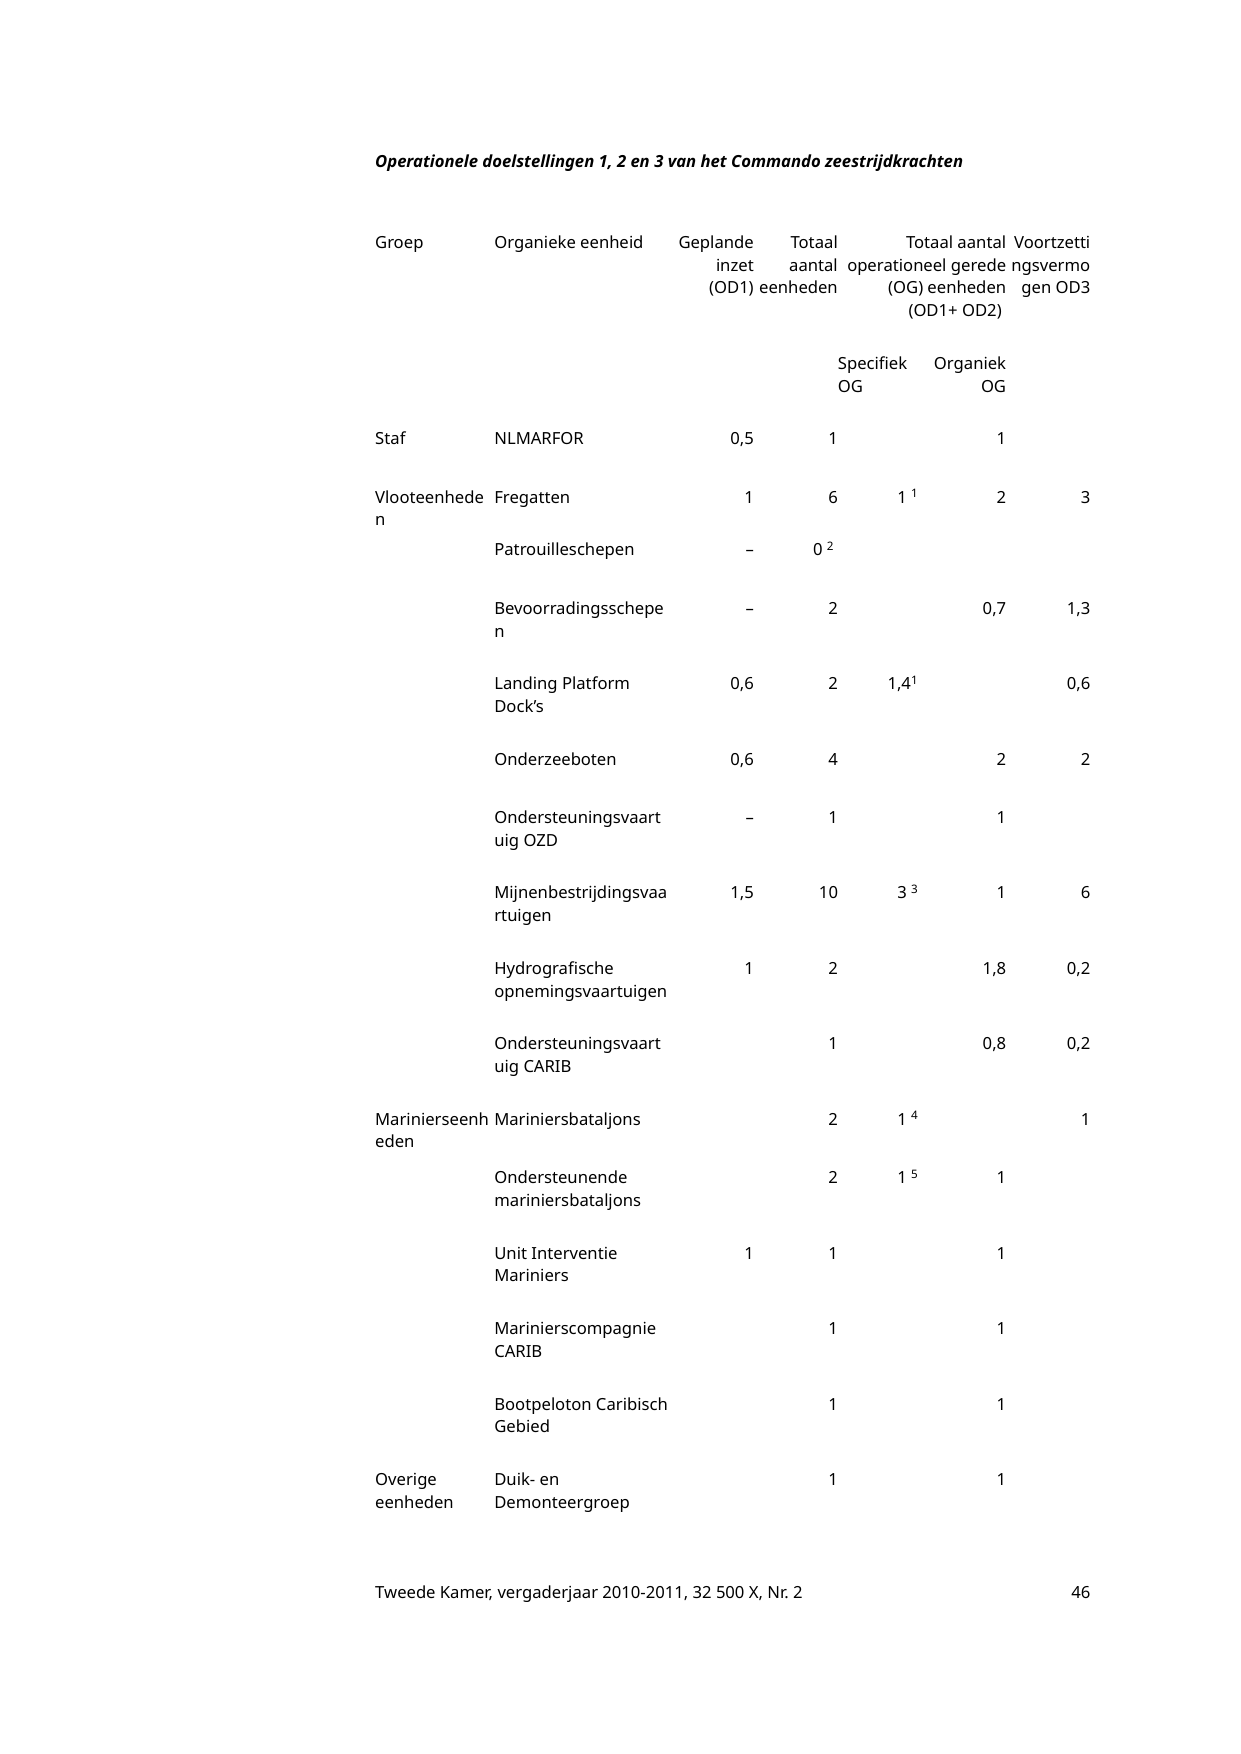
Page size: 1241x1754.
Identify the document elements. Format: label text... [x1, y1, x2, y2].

table_cell 0,5 [669, 427, 753, 485]
table_cell 0,7 [922, 596, 1006, 672]
table_cell 1 4 [838, 1108, 922, 1166]
table_cell [1006, 1392, 1090, 1467]
table_cell Bevoorradingsschepen [494, 596, 669, 672]
table_cell Marinierscompagnie CARIB [494, 1317, 669, 1392]
table_cell [838, 1392, 922, 1467]
table_cell Ondersteunende mariniersbataljons [494, 1166, 669, 1241]
table_cell NLMARFOR [494, 427, 669, 485]
table_cell Organiek OG [922, 351, 1006, 427]
table_cell Bootpeloton Caribisch Gebied [494, 1392, 669, 1467]
table_cell [922, 672, 1006, 747]
table_cell [1006, 538, 1090, 596]
table_cell – [669, 538, 753, 596]
table_cell Mijnenbestrijdingsvaartuigen [494, 881, 669, 957]
table_cell Ondersteuningsvaartuig CARIB [494, 1032, 669, 1107]
table_cell 4 [754, 747, 838, 806]
table_cell – [669, 806, 753, 881]
table_cell 0,8 [922, 1032, 1006, 1107]
table_cell 1 [922, 427, 1006, 485]
table_header Geplande inzet (OD1) [669, 231, 753, 427]
table_cell [1006, 1241, 1090, 1317]
table_cell 1 [922, 1468, 1006, 1543]
table_cell 6 [1006, 881, 1090, 957]
table_cell 2 [1006, 747, 1090, 806]
table_cell 0 2 [754, 538, 838, 596]
table_cell Fregatten [494, 485, 669, 538]
table_cell 2 [922, 747, 1006, 806]
table_cell 1 [922, 1166, 1006, 1241]
table_cell Mariniersbataljons [494, 1108, 669, 1166]
table_cell [669, 1108, 753, 1166]
table_cell [838, 1032, 922, 1107]
table_header Organieke eenheid [494, 231, 669, 427]
table_cell 1 5 [838, 1166, 922, 1241]
table_cell [838, 806, 922, 881]
table_cell 1 [754, 1032, 838, 1107]
table_cell 1,5 [669, 881, 753, 957]
table_cell 1 [754, 1241, 838, 1317]
table_cell 1 [754, 1468, 838, 1543]
table_cell 10 [754, 881, 838, 957]
table_cell 1 [669, 485, 753, 538]
table_cell Hydrografische opnemingsvaartuigen [494, 957, 669, 1032]
table_cell Landing Platform Dock’s [494, 672, 669, 747]
table_cell Overige eenheden [375, 1468, 494, 1543]
table_cell [669, 1392, 753, 1467]
table_cell 1 [922, 881, 1006, 957]
table_cell 2 [922, 485, 1006, 538]
table_cell 2 [754, 1166, 838, 1241]
table_cell 1,3 [1006, 596, 1090, 672]
table_cell 1 [922, 1317, 1006, 1392]
table_cell [838, 1468, 922, 1543]
table_cell [838, 1317, 922, 1392]
table_cell [922, 538, 1006, 596]
table_cell Staf [375, 427, 494, 485]
table_cell 1 [922, 806, 1006, 881]
table_cell 2 [754, 596, 838, 672]
table_cell 2 [754, 1108, 838, 1166]
table_cell [838, 596, 922, 672]
table_cell Patrouilleschepen [494, 538, 669, 596]
table_cell [1006, 1166, 1090, 1241]
table_cell 1 [1006, 1108, 1090, 1166]
table_cell 0,2 [1006, 957, 1090, 1032]
table_header Totaal aantal operationeel gerede (OG) eenheden (OD1+ OD2) [838, 231, 1006, 351]
table_cell 1 [754, 1392, 838, 1467]
table_cell 3 [1006, 485, 1090, 538]
table_cell Duik- en Demonteergroep [494, 1468, 669, 1543]
table_cell Marinierseenheden [375, 1108, 494, 1467]
table_cell [838, 427, 922, 485]
text Operationele doelstellingen 1, 2 en 3 van het Commando zeestrijdkrachten [375, 150, 1090, 173]
table_cell 2 [754, 957, 838, 1032]
table_cell 1 [922, 1241, 1006, 1317]
table_cell 1 [922, 1392, 1006, 1467]
table_cell 1 [669, 1241, 753, 1317]
table_header Voortzettingsvermogen OD3 [1006, 231, 1090, 427]
table_cell 0,6 [1006, 672, 1090, 747]
table_cell [838, 957, 922, 1032]
table_cell 3 3 [838, 881, 922, 957]
table_cell – [669, 596, 753, 672]
table_cell 1 [754, 1317, 838, 1392]
table_cell 0,2 [1006, 1032, 1090, 1107]
table_cell Onderzeeboten [494, 747, 669, 806]
table_cell [1006, 1468, 1090, 1543]
table_header Groep [375, 231, 494, 427]
table_cell Vlooteenheden [375, 485, 494, 1107]
table_cell Ondersteuningsvaartuig OZD [494, 806, 669, 881]
table_cell 1 1 [838, 485, 922, 538]
table_cell 2 [754, 672, 838, 747]
table_cell Specifiek OG [838, 351, 922, 427]
table_cell 0,6 [669, 672, 753, 747]
table_cell 1,8 [922, 957, 1006, 1032]
table_cell [669, 1317, 753, 1392]
table_cell [1006, 806, 1090, 881]
table_cell 1,41 [838, 672, 922, 747]
table_cell [669, 1166, 753, 1241]
table_header Totaal aantal eenheden [754, 231, 838, 427]
table_cell [838, 1241, 922, 1317]
table_cell 1 [754, 427, 838, 485]
table_cell Unit Interventie Mariniers [494, 1241, 669, 1317]
table_cell [838, 747, 922, 806]
table_cell 1 [669, 957, 753, 1032]
table_cell [838, 538, 922, 596]
table_cell [1006, 427, 1090, 485]
table_cell 0,6 [669, 747, 753, 806]
table_cell 6 [754, 485, 838, 538]
table_cell 1 [754, 806, 838, 881]
table_cell [669, 1032, 753, 1107]
table_cell [922, 1108, 1006, 1166]
table_cell [1006, 1317, 1090, 1392]
table_cell [669, 1468, 753, 1543]
